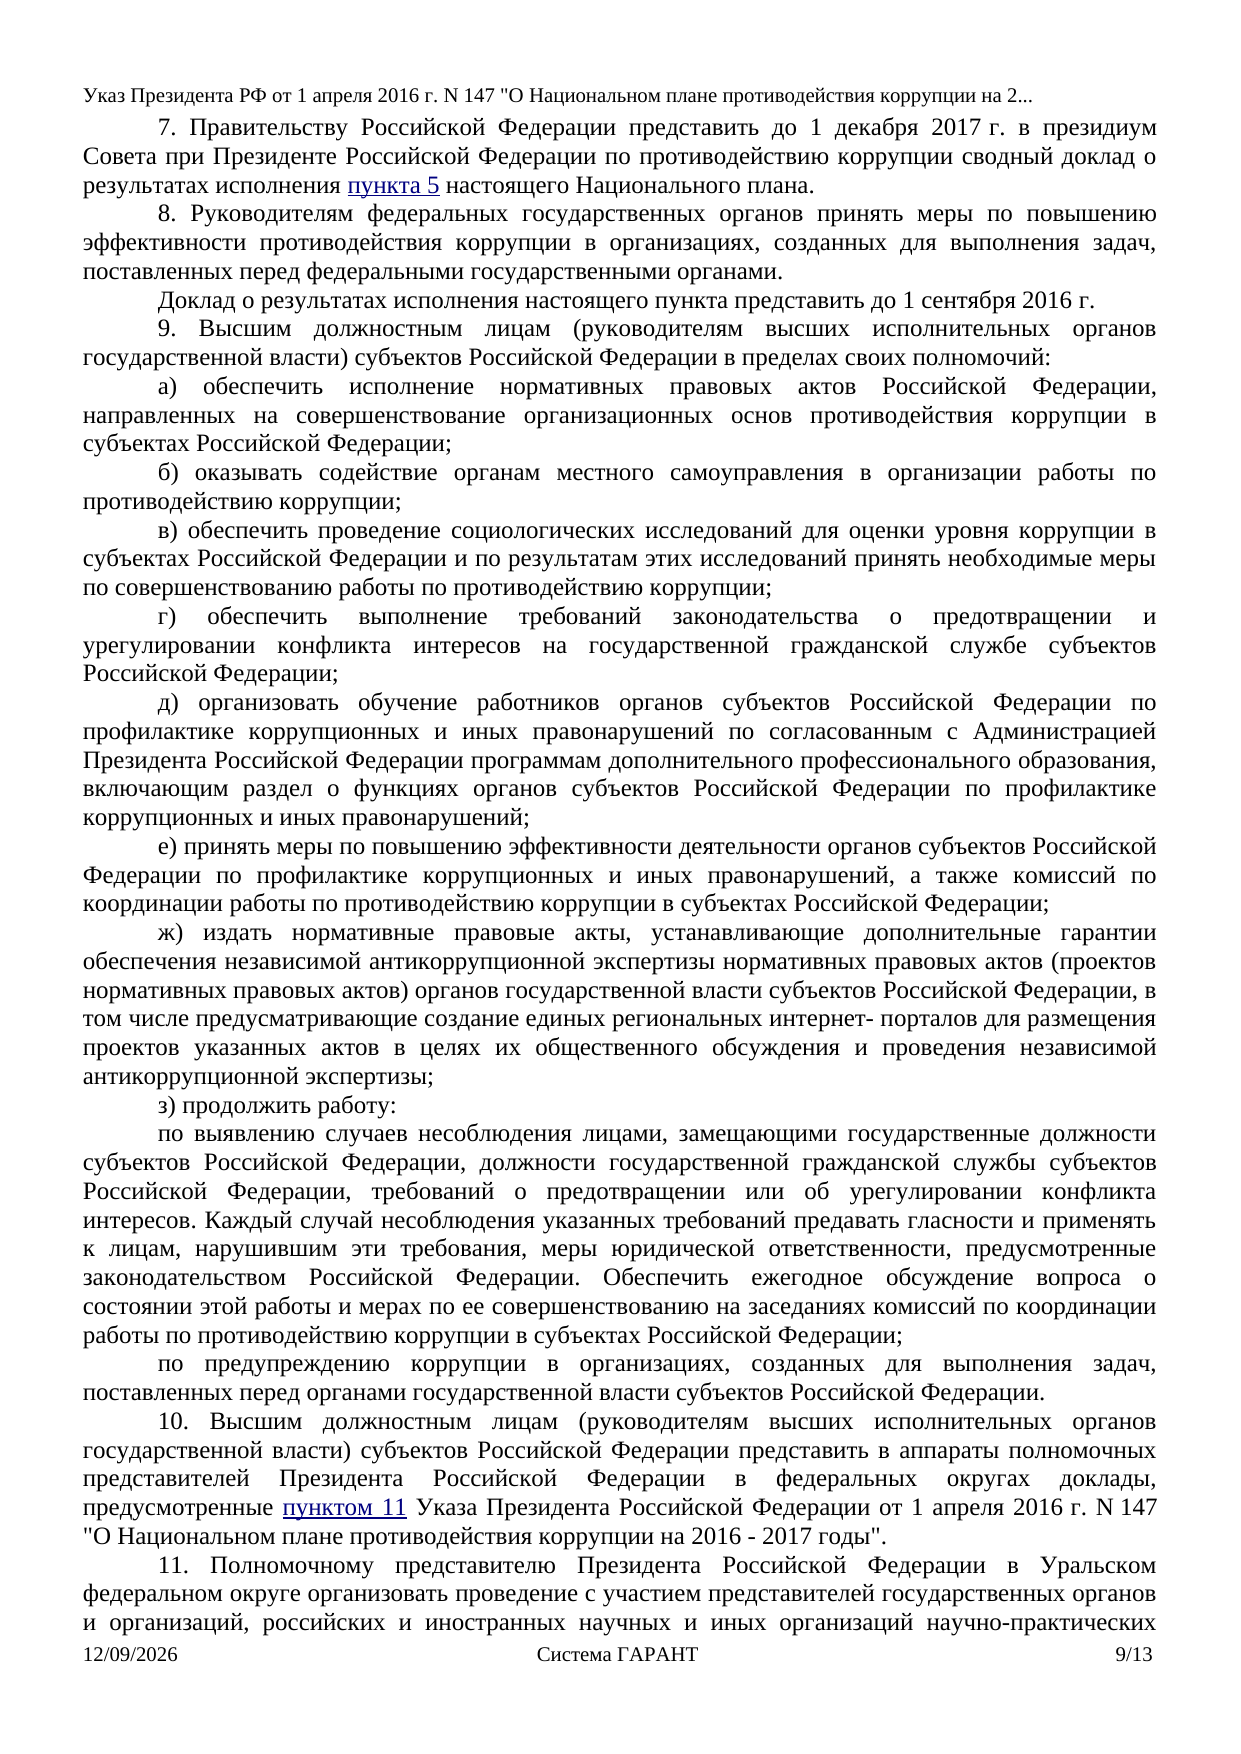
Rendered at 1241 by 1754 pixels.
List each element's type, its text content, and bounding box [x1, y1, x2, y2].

text д) организовать обучение работников органов субъектов Российской Федерации по профилактике коррупционных и иных правонарушений по согласованным с Администрацией Президента Российской Федерации программам дополнительного профессионального образования, включающим раздел о функциях органов субъектов Российской Федерации по профилактике коррупционных и иных правонарушений; [83, 687, 1157, 831]
text по выявлению случаев несоблюдения лицами, замещающими государственные должности субъектов Российской Федерации, должности государственной гражданской службы субъектов Российской Федерации, требований о предотвращении или об урегулировании конфликта интересов. Каждый случай несоблюдения указанных требований предавать гласности и применять к лицам, нарушившим эти требования, меры юридической ответственности, предусмотренные законодательством Российской Федерации. Обеспечить ежегодное обсуждение вопроса о состоянии этой работы и мерах по ее совершенствованию на заседаниях комиссий по координации работы по противодействию коррупции в субъектах Российской Федерации; [83, 1118, 1157, 1348]
text 10. Высшим должностным лицам (руководителям высших исполнительных органов государственной власти) субъектов Российской Федерации представить в аппараты полномочных представителей Президента Российской Федерации в федеральных округах доклады, предусмотренные пунктом 11 Указа Президента Российской Федерации от 1 апреля 2016 г. N 147 "О Национальном плане противодействия коррупции на 2016 - 2017 годы". [83, 1406, 1157, 1550]
text е) принять меры по повышению эффективности деятельности органов субъектов Российской Федерации по профилактике коррупционных и иных правонарушений, а также комиссий по координации работы по противодействию коррупции в субъектах Российской Федерации; [83, 831, 1157, 917]
text в) обеспечить проведение социологических исследований для оценки уровня коррупции в субъектах Российской Федерации и по результатам этих исследований принять необходимые меры по совершенствованию работы по противодействию коррупции; [83, 515, 1157, 601]
text 11. Полномочному представителю Президента Российской Федерации в Уральском федеральном округе организовать проведение с участием представителей государственных органов и организаций, российских и иностранных научных и иных организаций научно-практических [83, 1550, 1157, 1636]
text ж) издать нормативные правовые акты, устанавливающие дополнительные гарантии обеспечения независимой антикоррупционной экспертизы нормативных правовых актов (проектов нормативных правовых актов) органов государственной власти субъектов Российской Федерации, в том числе предусматривающие создание единых региональных интернет- порталов для размещения проектов указанных актов в целях их общественного обсуждения и проведения независимой антикоррупционной экспертизы; [83, 917, 1157, 1090]
text 9. Высшим должностным лицам (руководителям высших исполнительных органов государственной власти) субъектов Российской Федерации в пределах своих полномочий: [83, 313, 1157, 371]
text по предупреждению коррупции в организациях, созданных для выполнения задач, поставленных перед органами государственной власти субъектов Российской Федерации. [83, 1348, 1157, 1406]
text 8. Руководителям федеральных государственных органов принять меры по повышению эффективности противодействия коррупции в организациях, созданных для выполнения задач, поставленных перед федеральными государственными органами. [83, 198, 1157, 285]
text а) обеспечить исполнение нормативных правовых актов Российской Федерации, направленных на совершенствование организационных основ противодействия коррупции в субъектах Российской Федерации; [83, 371, 1157, 457]
text 7. Правительству Российской Федерации представить до 1 декабря 2017 г. в президиум Совета при Президенте Российской Федерации по противодействию коррупции сводный доклад о результатах исполнения пункта 5 настоящего Национального плана. [83, 112, 1157, 198]
text г) обеспечить выполнение требований законодательства о предотвращении и урегулировании конфликта интересов на государственной гражданской службе субъектов Российской Федерации; [83, 601, 1157, 687]
text з) продолжить работу: [83, 1090, 1157, 1118]
text Доклад о результатах исполнения настоящего пункта представить до 1 сентября 2016 г. [83, 285, 1157, 313]
text б) оказывать содействие органам местного самоуправления в организации работы по противодействию коррупции; [83, 457, 1157, 515]
